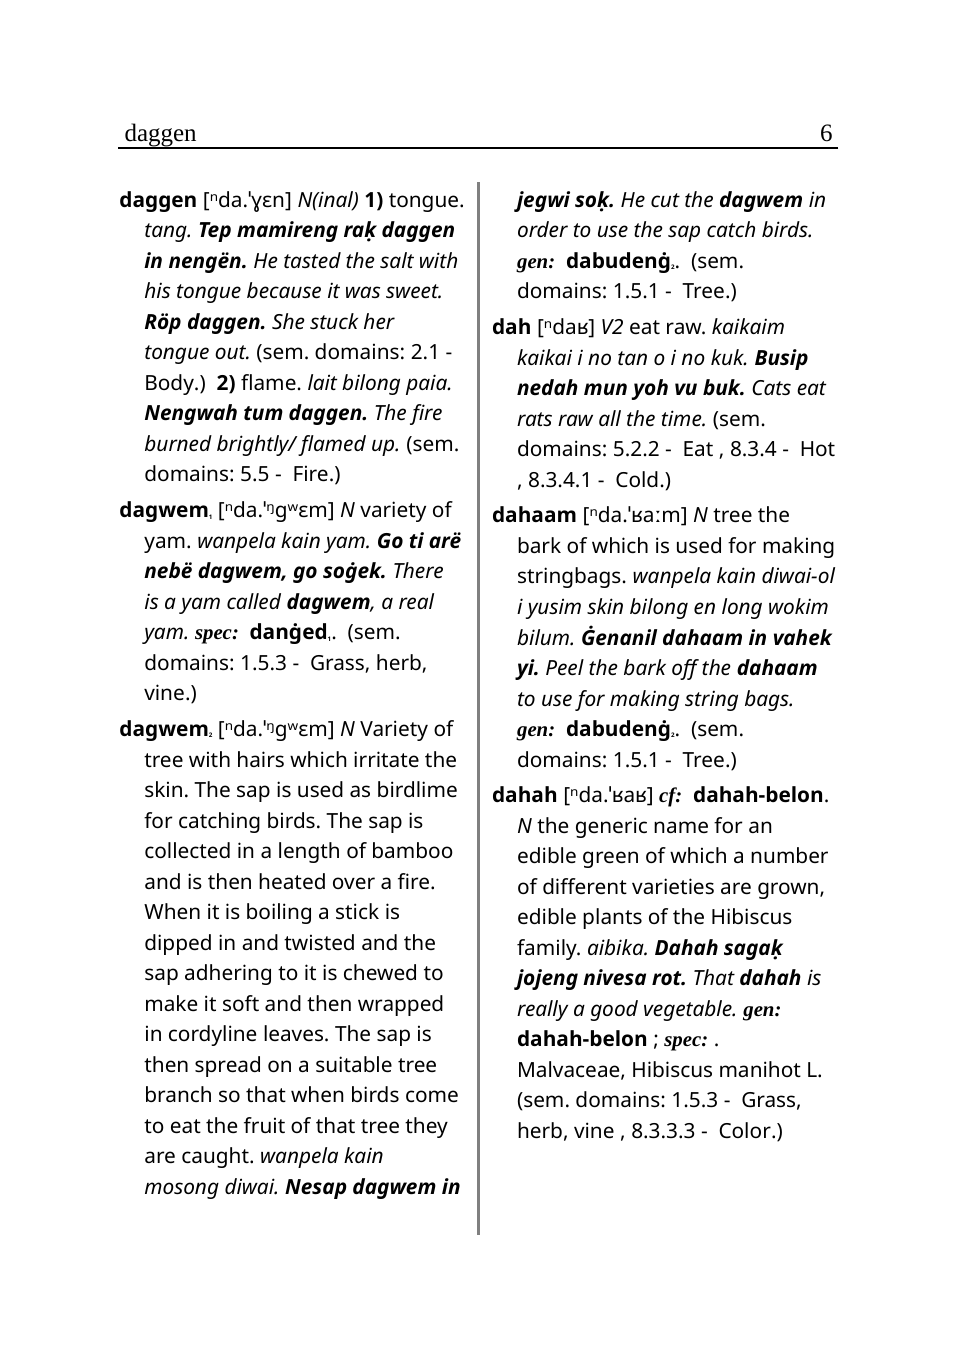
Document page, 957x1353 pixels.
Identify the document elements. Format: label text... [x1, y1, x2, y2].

text dahah [ⁿda.ˈʁaʁ] cf: dahah-belon. N the generic name for an edible green of which a number of different varieties are grown, edible plants of the Hibiscus family. aibika. Dahah sagaḳ jojeng nivesa rot. That dahah is really a good vegetable. gen: dahah-belon ; spec: . Malvaceae, Hibiscus manihot L. (sem. domains: 1.5.3 - Grass, herb, vine , 8.3.3.3 - Color.) [492, 777, 837, 1149]
text jegwi soḳ. He cut the dagwem in order to use the sap catch birds. gen: dabudenġ2. (sem. domains: 1.5.1 - Tree.) [492, 183, 837, 309]
text dah [ⁿdaʁ] V2 eat raw. kaikaim kaikai i no tan o i no kuk. Busip nedah mun yoh vu buk. Cats eat rats raw all the time. (sem. domains: 5.2.2 - Eat , 8.3.4 - Hot , 8.3.4.1 - Cold.) [492, 309, 837, 497]
text dahaam [ⁿda.ˈʁaːm] N tree the bark of which is used for making stringbags. wanpela kain diwai-ol i yusim skin bilong en long wokim bilum. Ġenanil dahaam in vahek yi. Peel the bark off the dahaam to use for making string bags. gen: dabudenġ2. (sem. domains: 1.5.1 - Tree.) [492, 497, 837, 777]
text daggen [ⁿda.ˈɣɛn] N(inal) 1) tongue. tang. Tep mamireng raḳ daggen in nengën. He tasted the salt with his tongue because it was sweet. Röp daggen. She stuck her tongue out. (sem. domains: 2.1 - Body.) 2) flame. lait bilong paia. Nengwah tum daggen. The fire burned brightly/ flamed up. (sem. domains: 5.5 - Fire.) [119, 183, 465, 492]
text dagwem2 [ⁿda.ˈᵑɡʷɛm] N Variety of tree with hairs which irritate the skin. The sap is used as birdlime for catching birds. The sap is collected in a length of bamboo and is then heated over a fire. When it is boiling a stick is dipped in and twisted and the sap adhering to it is chewed to make it soft and then wrapped in cordyline leaves. The sap is then spread on a suitable tree branch so that when birds come to eat the fruit of that tree they are caught. wanpela kain mosong diwai. Nesap dagwem in [119, 711, 465, 1204]
text dagwem1 [ⁿda.ˈᵑɡʷɛm] N variety of yam. wanpela kain yam. Go ti arë nebë dagwem, go soġek. There is a yam called dagwem, a real yam. spec: danġed1. (sem. domains: 1.5.3 - Grass, herb, vine.) [119, 492, 465, 711]
